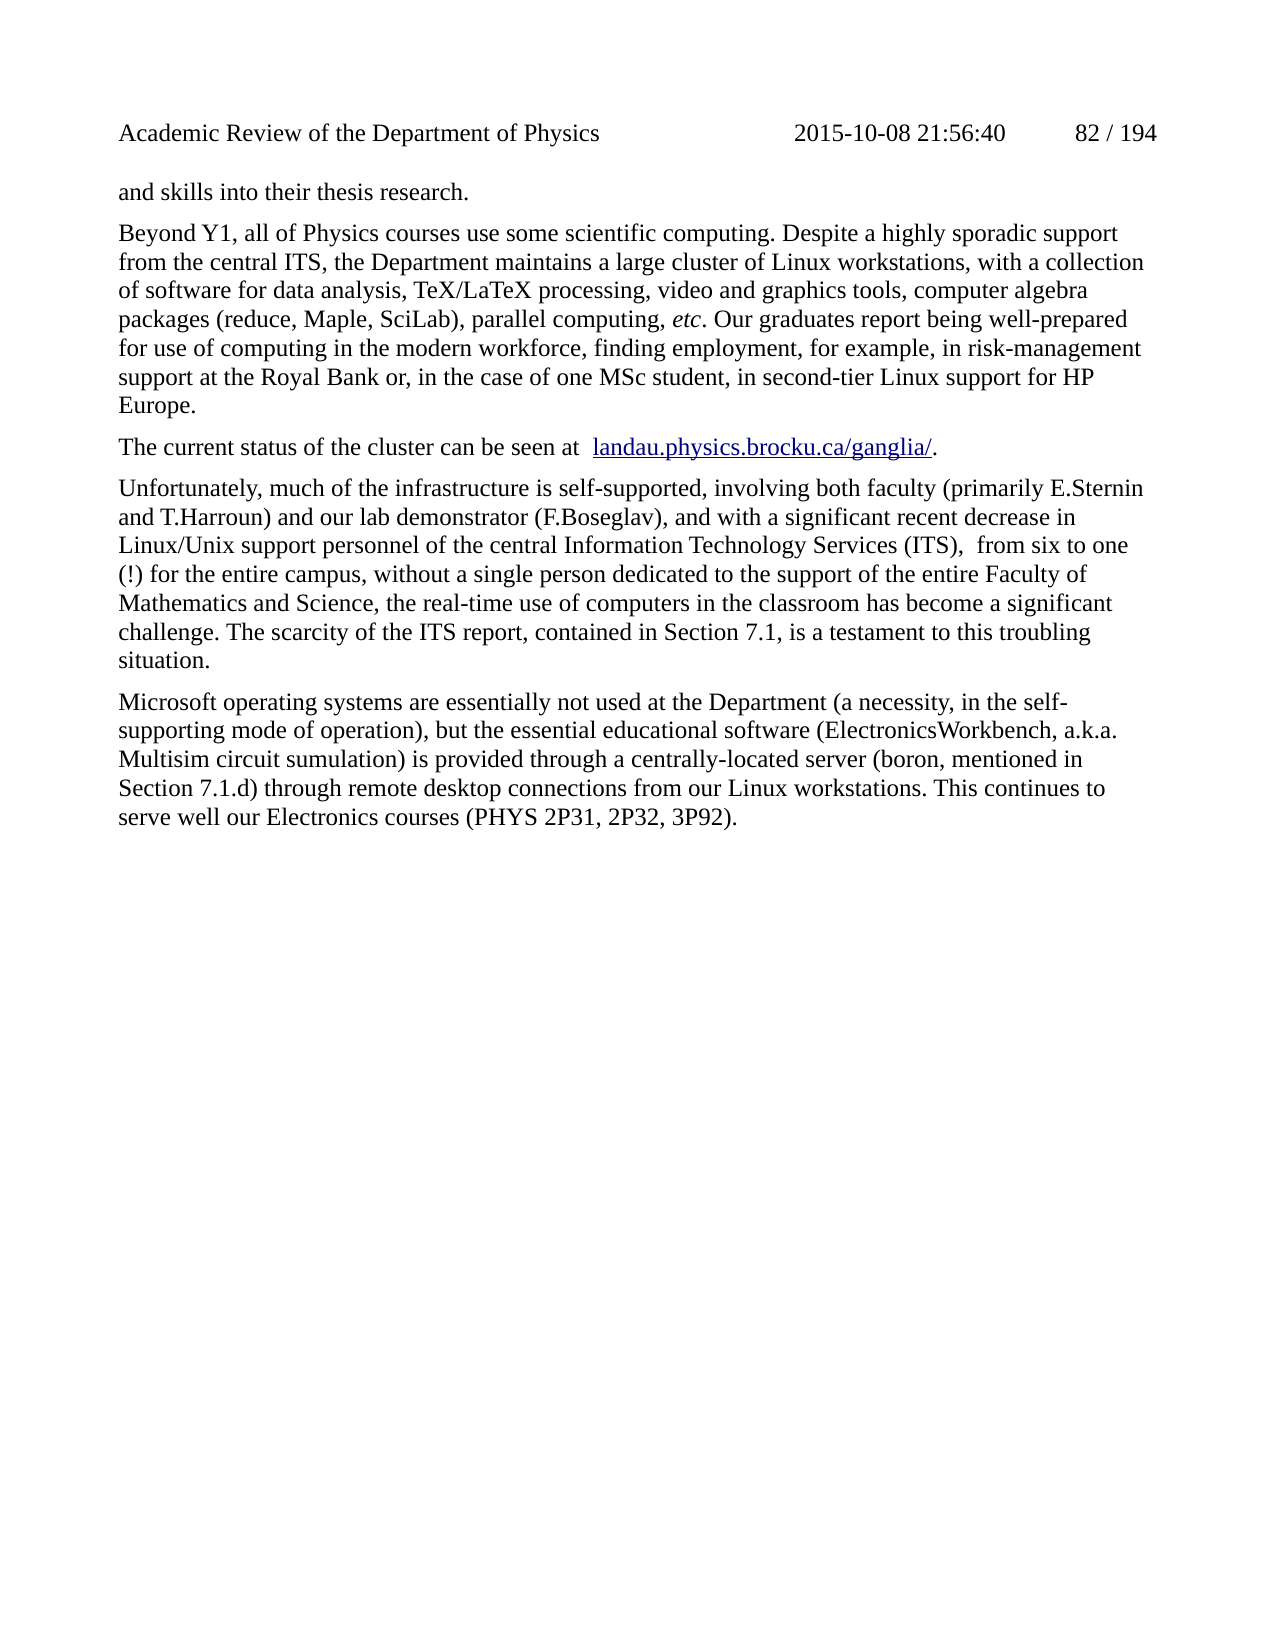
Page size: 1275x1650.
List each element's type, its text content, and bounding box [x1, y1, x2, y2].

text and skills into their thesis research. [118, 177, 1157, 206]
text Beyond Y1, all of Physics courses use some scientific computing. Despite a highly sporadic support from the central ITS, the Department maintains a large cluster of Linux workstations, with a collection of software for data analysis, TeX/LaTeX processing, video and graphics tools, computer algebra packages (reduce, Maple, SciLab), parallel computing, etc. Our graduates report being well-prepared for use of computing in the modern workforce, finding employment, for example, in risk-management support at the Royal Bank or, in the case of one MSc student, in second-tier Linux support for HP Europe. [118, 218, 1157, 419]
text The current status of the cluster can be seen at landau.physics.brocku.ca/ganglia/. [118, 432, 1157, 461]
text Microsoft operating systems are essentially not used at the Department (a necessity, in the self-supporting mode of operation), but the essential educational software (ElectronicsWorkbench, a.k.a. Multisim circuit sumulation) is provided through a centrally-located server (boron, mentioned in Section 7.1.d) through remote desktop connections from our Linux workstations. This continues to serve well our Electronics courses (PHYS 2P31, 2P32, 3P92). [118, 687, 1157, 831]
text Unfortunately, much of the infrastructure is self-supported, involving both faculty (primarily E.Sternin and T.Harroun) and our lab demonstrator (F.Boseglav), and with a significant recent decrease in Linux/Unix support personnel of the central Information Technology Services (ITS), from six to one (!) for the entire campus, without a single person dedicated to the support of the entire Faculty of Mathematics and Science, the real-time use of computers in the classroom has become a significant challenge. The scarcity of the ITS report, contained in Section 7.1, is a testament to this troubling situation. [118, 473, 1157, 674]
